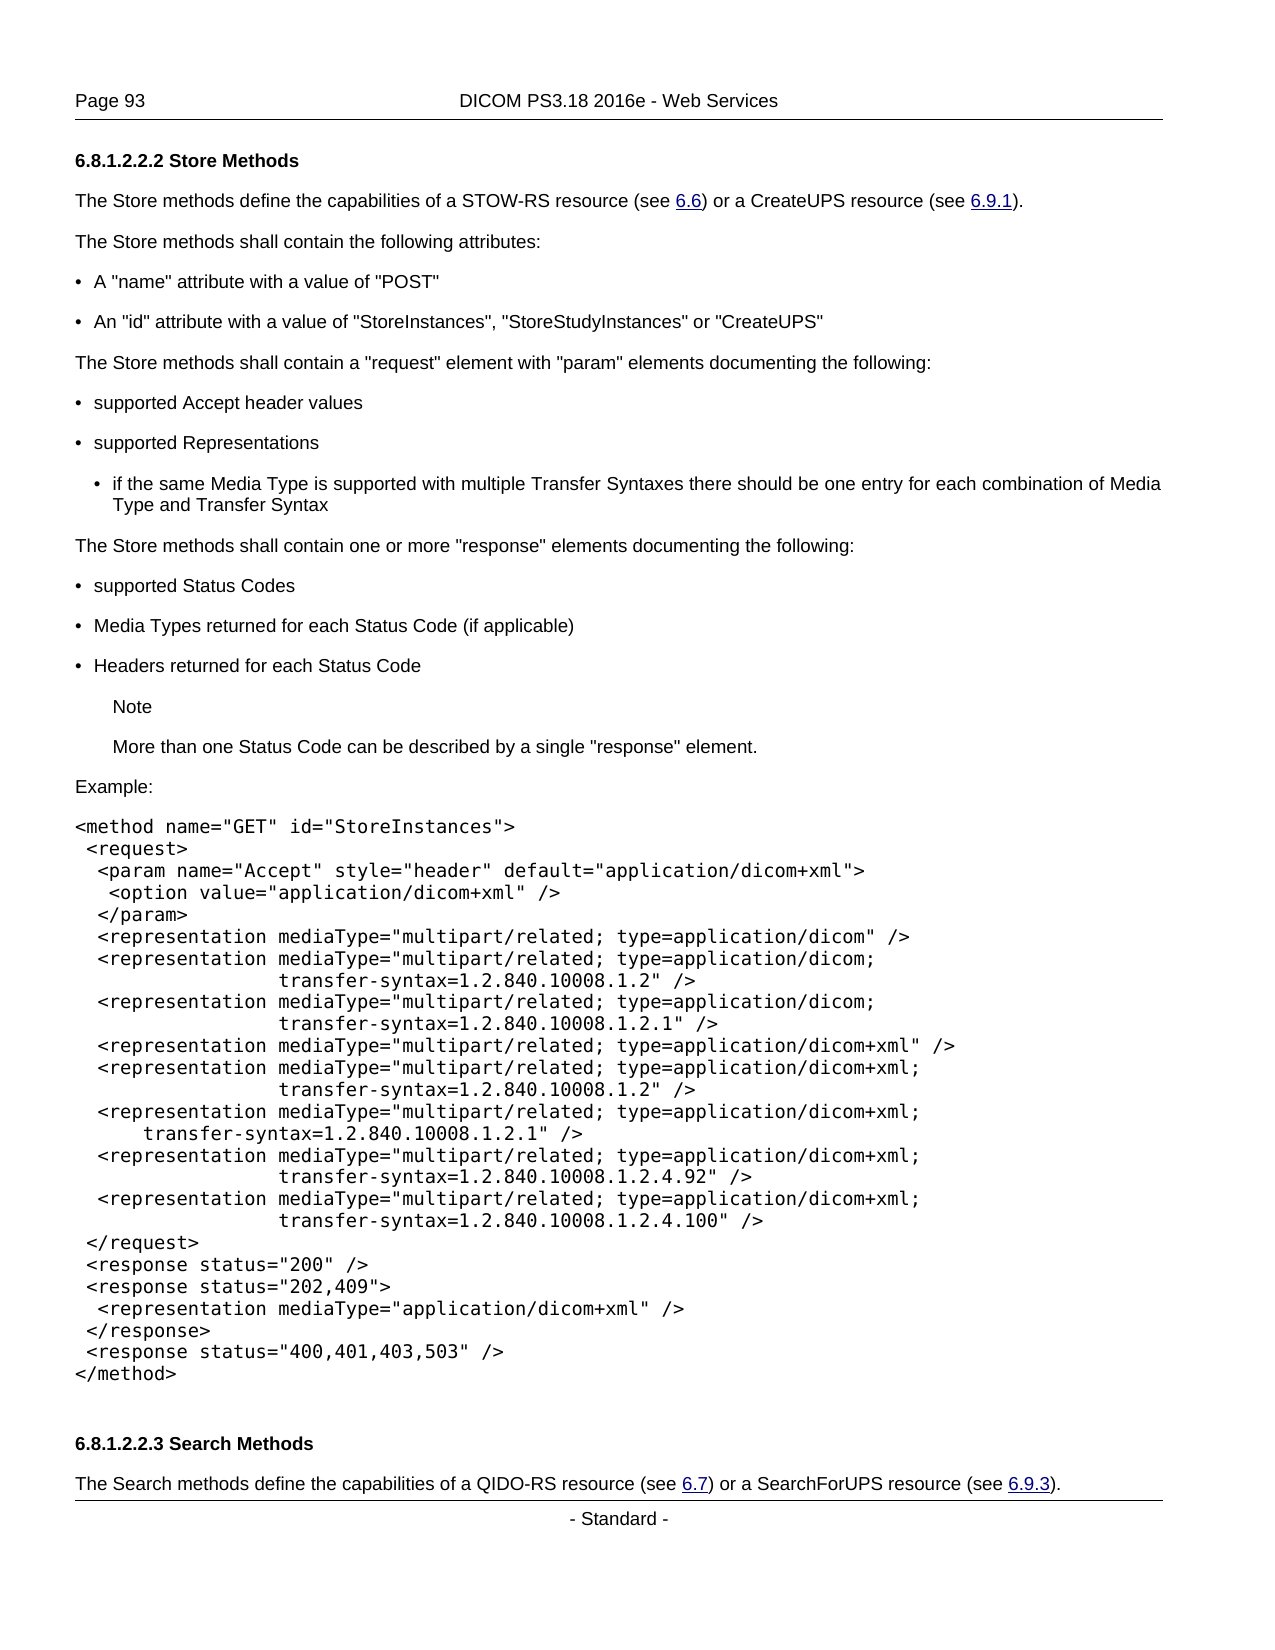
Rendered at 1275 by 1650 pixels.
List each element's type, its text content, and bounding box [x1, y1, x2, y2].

text The Store methods shall contain the following attributes: [75, 231, 1162, 252]
text Note [112, 696, 1125, 717]
list A "name" attribute with a value of "POST" [75, 271, 1162, 292]
text <method name="GET" id="StoreInstances"> <request> <param name="Accept" style="header" default="application/dicom+xml"> <option value="application/dicom+xml" /> </param> <representation mediaType="multipart/related; type=application/dicom" /> <representation mediaType="multipart/related; type=application/dicom; transfer-syntax=1.2.840.10008.1.2" /> <representation mediaType="multipart/related; type=application/dicom; transfer-syntax=1.2.840.10008.1.2.1" /> <representation mediaType="multipart/related; type=application/dicom+xml" /> <representation mediaType="multipart/related; type=application/dicom+xml; transfer-syntax=1.2.840.10008.1.2" /> <representation mediaType="multipart/related; type=application/dicom+xml; transfer-syntax=1.2.840.10008.1.2.1" /> <representation mediaType="multipart/related; type=application/dicom+xml; transfer-syntax=1.2.840.10008.1.2.4.92" /> <representation mediaType="multipart/related; type=application/dicom+xml; transfer-syntax=1.2.840.10008.1.2.4.100" /> </request> <response status="200" /> <response status="202,409"> <representation mediaType="application/dicom+xml" /> </response> <response status="400,401,403,503" /> </method> [75, 817, 1162, 1414]
text The Store methods shall contain one or more "response" elements documenting the following: [75, 534, 1162, 556]
list if the same Media Type is supported with multiple Transfer Syntaxes there should be one entry for each combination of Media Type and Transfer Syntax [94, 472, 1162, 516]
text More than one Status Code can be described by a single "response" element. [112, 736, 1125, 757]
list Media Types returned for each Status Code (if applicable) [75, 615, 1162, 637]
list supported Representations [75, 432, 1162, 454]
text The Store methods define the capabilities of a STOW-RS resource (see 6.6) or a CreateUPS resource (see 6.9.1). [75, 190, 1162, 212]
text Example: [75, 776, 1162, 798]
text The Store methods shall contain a "request" element with "param" elements documenting the following: [75, 352, 1162, 373]
text 6.8.1.2.2.3 Search Methods [75, 1433, 1162, 1454]
list Headers returned for each Status Code [75, 655, 1162, 677]
list supported Status Codes [75, 575, 1162, 596]
list An "id" attribute with a value of "StoreInstances", "StoreStudyInstances" or "CreateUPS" [75, 311, 1162, 333]
text The Search methods define the capabilities of a QIDO-RS resource (see 6.7) or a SearchForUPS resource (see 6.9.3). [75, 1473, 1162, 1495]
list supported Accept header values [75, 392, 1162, 413]
text 6.8.1.2.2.2 Store Methods [75, 150, 1162, 172]
